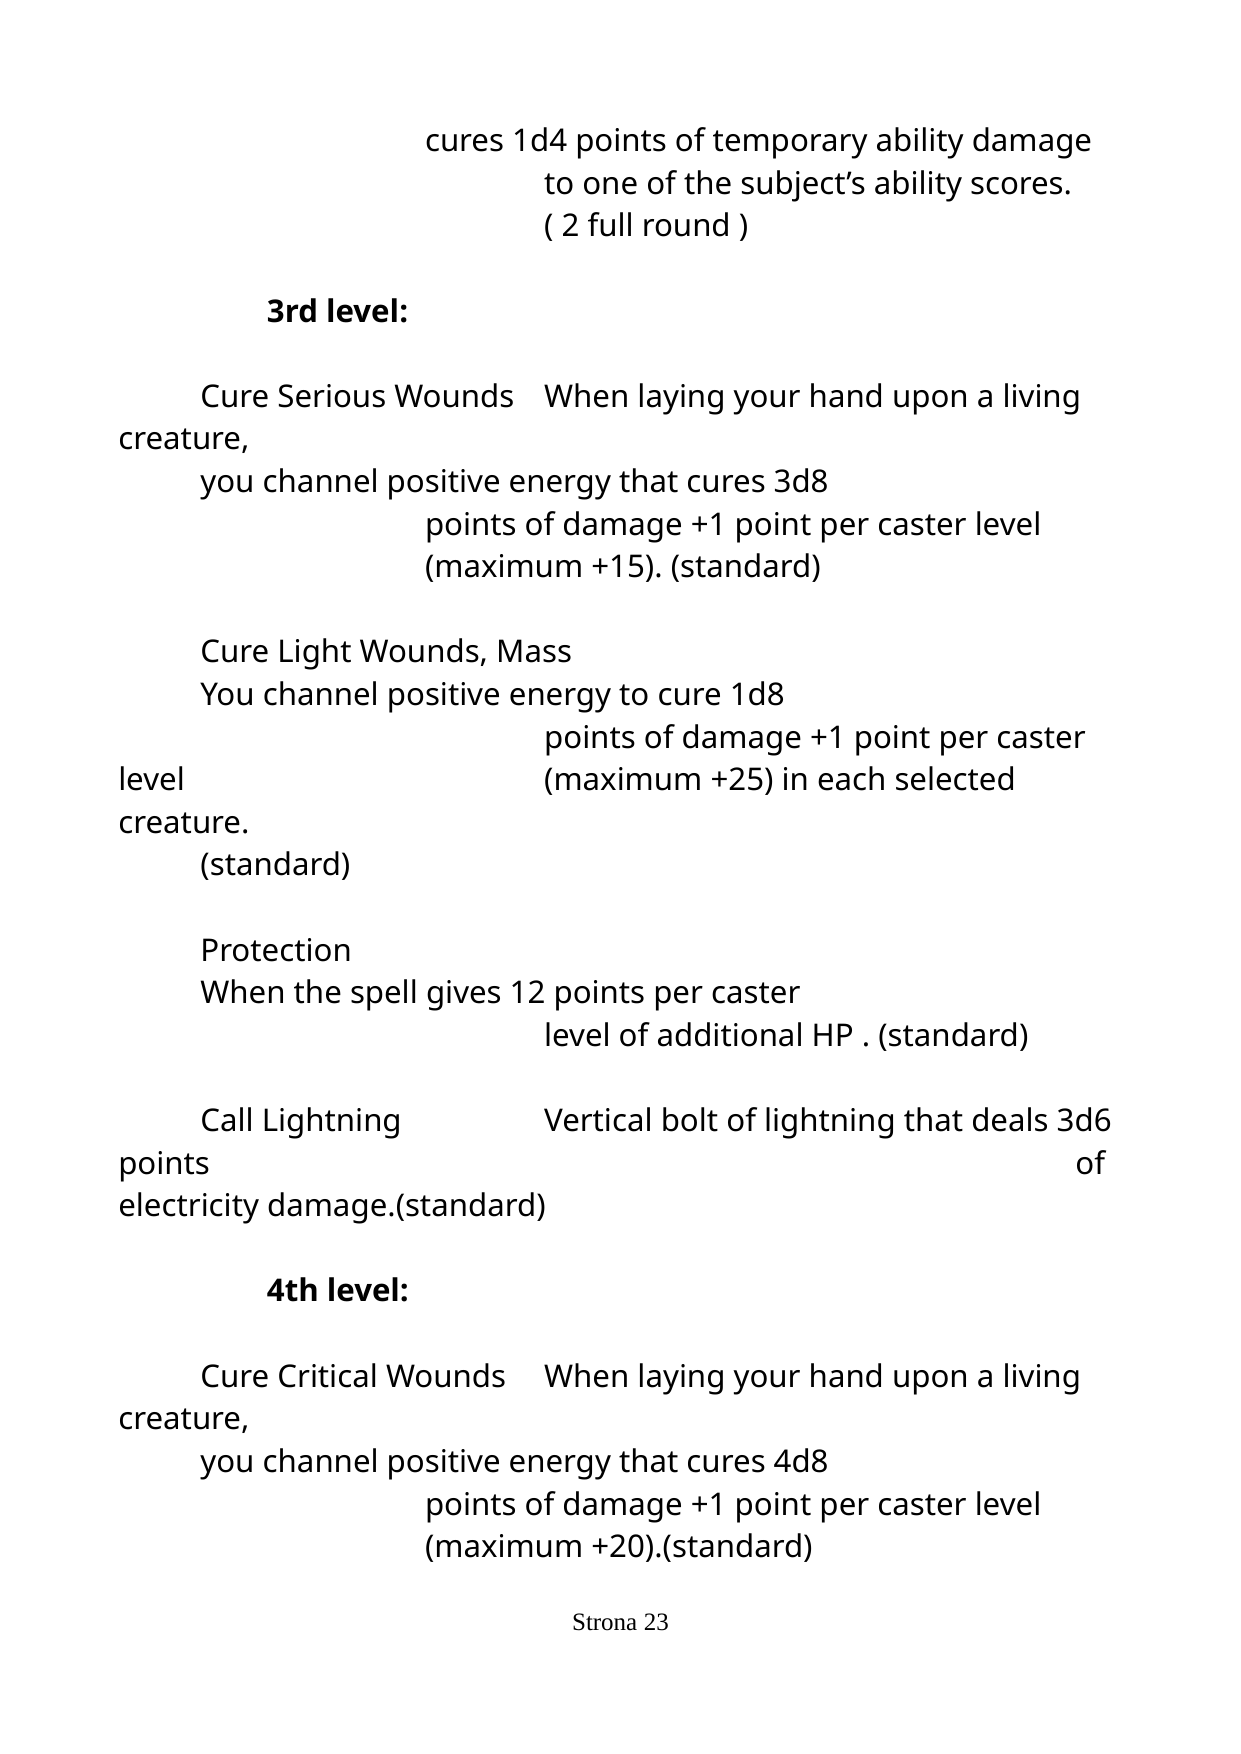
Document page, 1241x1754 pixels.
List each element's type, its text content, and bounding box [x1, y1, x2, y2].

text Cure Light Wounds, Mass You channel positive energy to cure 1d8 points of damage +1 point per caster level (maximum +25) in each selected creature. (standard) [118, 629, 1122, 885]
text cures 1d4 points of temporary ability damage to one of the subject’s ability scores. [118, 118, 1122, 203]
text Call Lightning Vertical bolt of lightning that deals 3d6 points of electricity damage.(standard) [118, 1098, 1122, 1226]
text Protection When the spell gives 12 points per caster level of additional HP . (standard) [118, 928, 1122, 1055]
text Cure Critical Wounds When laying your hand upon a living creature, you channel positive energy that cures 4d8 points of damage +1 point per caster level (maximum +20).(standard) [118, 1354, 1122, 1567]
text Cure Serious Wounds When laying your hand upon a living creature, you channel positive energy that cures 3d8 points of damage +1 point per caster level (maximum +15). (standard) [118, 374, 1122, 587]
text 3rd level: [118, 288, 1122, 331]
text 4th level: [118, 1268, 1122, 1311]
text ( 2 full round ) [118, 203, 1122, 246]
